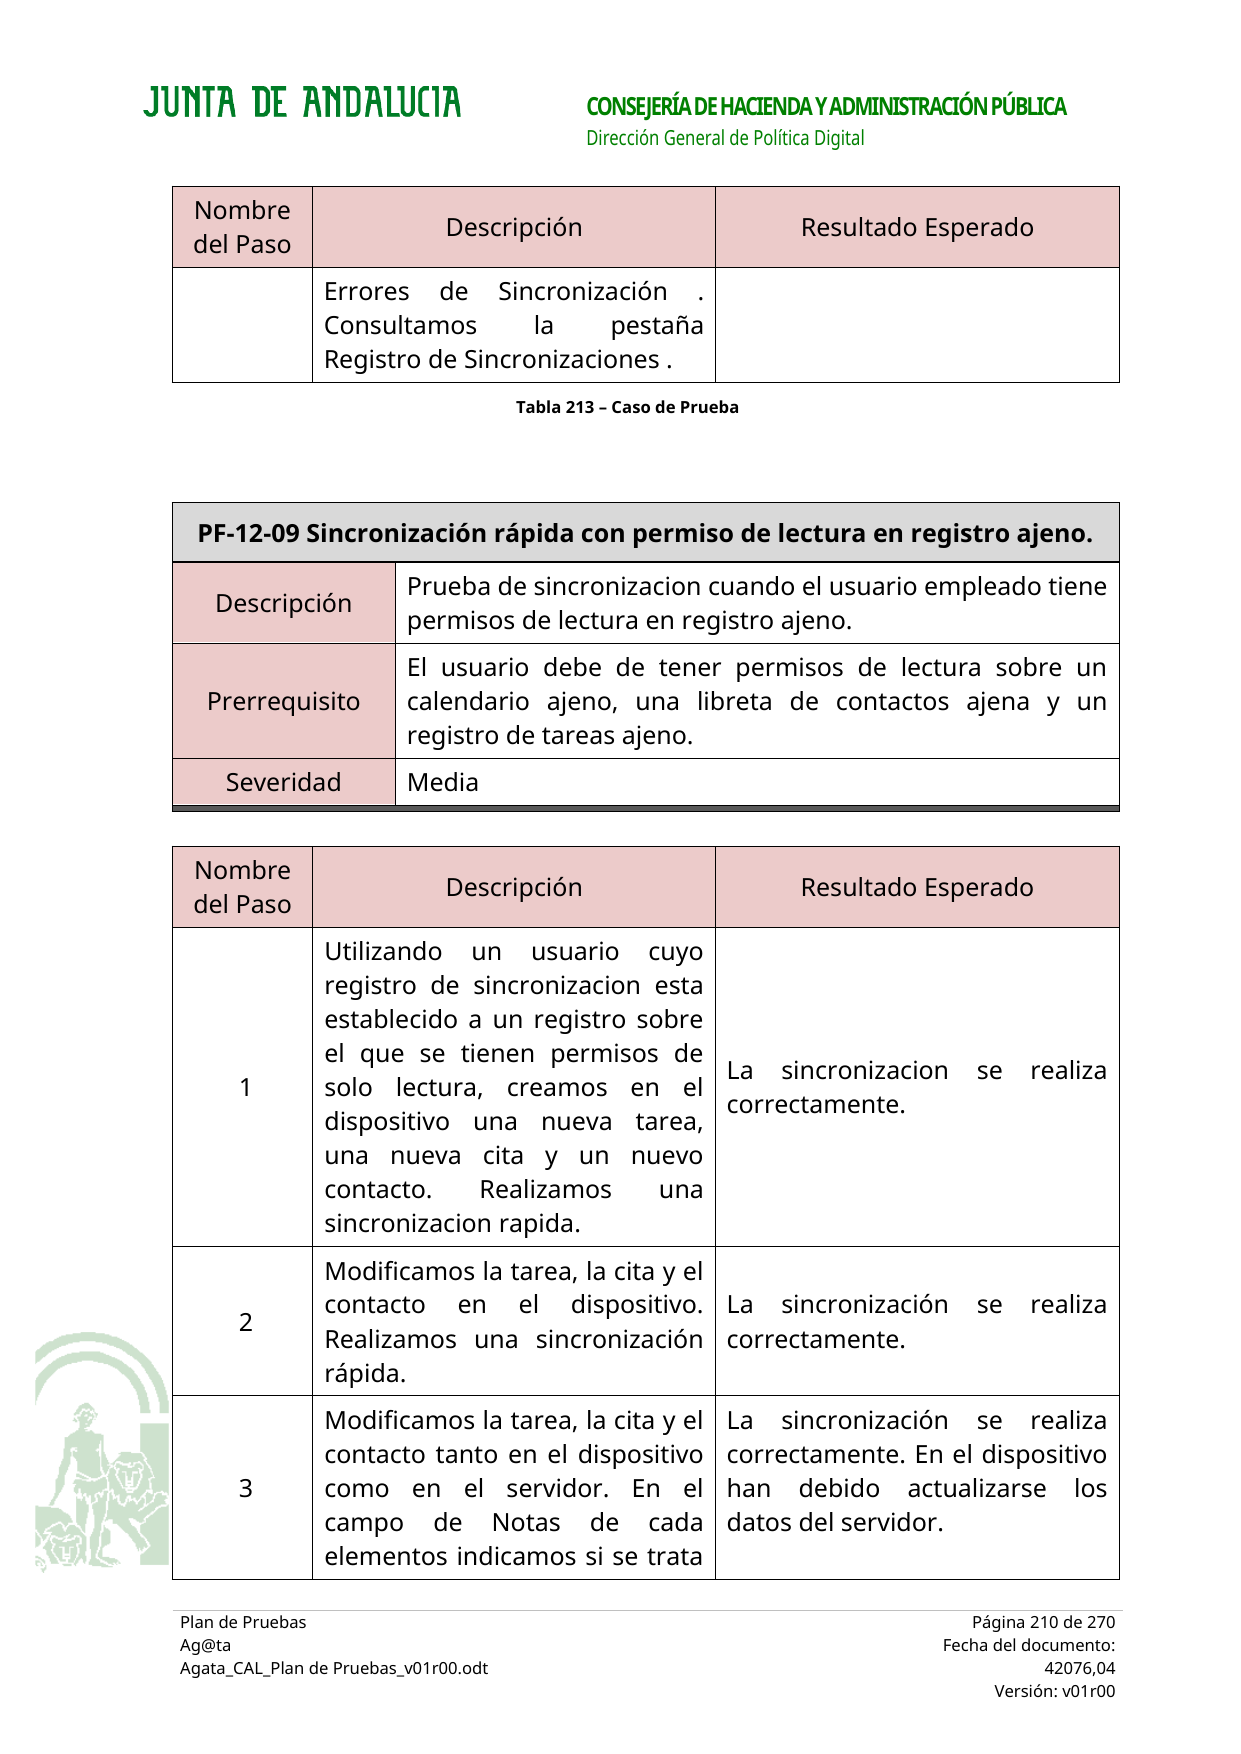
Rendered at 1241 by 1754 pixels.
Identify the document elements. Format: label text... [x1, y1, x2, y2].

table_cell Descripción [173, 563, 395, 642]
table_header Resultado Esperado [716, 847, 1119, 927]
table_cell El usuario debe de tener permisos de lectura sobre un calendario ajeno, una libreta de contactos ajena y un registro de tareas ajeno. [396, 644, 1119, 758]
table_header Nombre del Paso [173, 847, 312, 927]
table_cell [173, 268, 312, 382]
table_cell [173, 806, 1119, 811]
picture [143, 86, 461, 117]
table_cell Utilizando un usuario cuyo registro de sincronizacion esta establecido a un registro sobre el que se tienen permisos de solo lectura, creamos en el dispositivo una nueva tarea, una nueva cita y un nuevo contacto. Realizamos una sincronizacion rapida. [313, 928, 715, 1246]
table_cell La sincronizacion se realiza correctamente. [716, 928, 1119, 1246]
table_cell 3 [173, 1396, 312, 1578]
table_cell La sincronización se realiza correctamente. En el dispositivo han debido actualizarse los datos del servidor. [716, 1396, 1119, 1578]
table_header Descripción [313, 847, 715, 927]
table_cell Severidad [173, 759, 395, 804]
table_header Resultado Esperado [716, 187, 1119, 267]
table_cell 2 [173, 1247, 312, 1395]
table_cell Modificamos la tarea, la cita y el contacto en el dispositivo. Realizamos una sincronización rápida. [313, 1247, 715, 1395]
table_cell Prerrequisito [173, 644, 395, 758]
table_cell Prueba de sincronizacion cuando el usuario empleado tiene permisos de lectura en registro ajeno. [396, 563, 1119, 642]
table_cell 1 [173, 928, 312, 1246]
table_cell La sincronización se realiza correctamente. [716, 1247, 1119, 1395]
table_cell [716, 268, 1119, 382]
table_header PF-12-09 Sincronización rápida con permiso de lectura en registro ajeno. [173, 503, 1119, 561]
table_cell Modificamos la tarea, la cita y el contacto tanto en el dispositivo como en el servidor. En el campo de Notas de cada elementos indicamos si se trata [313, 1396, 715, 1578]
table_cell Errores de Sincronización . Consultamos la pestaña Registro de Sincronizaciones . [313, 268, 715, 382]
table_cell Media [396, 759, 1119, 804]
table_header Nombre del Paso [173, 187, 312, 267]
table_header Descripción [313, 187, 715, 267]
text Tabla 213 – Caso de Prueba [148, 395, 1107, 418]
